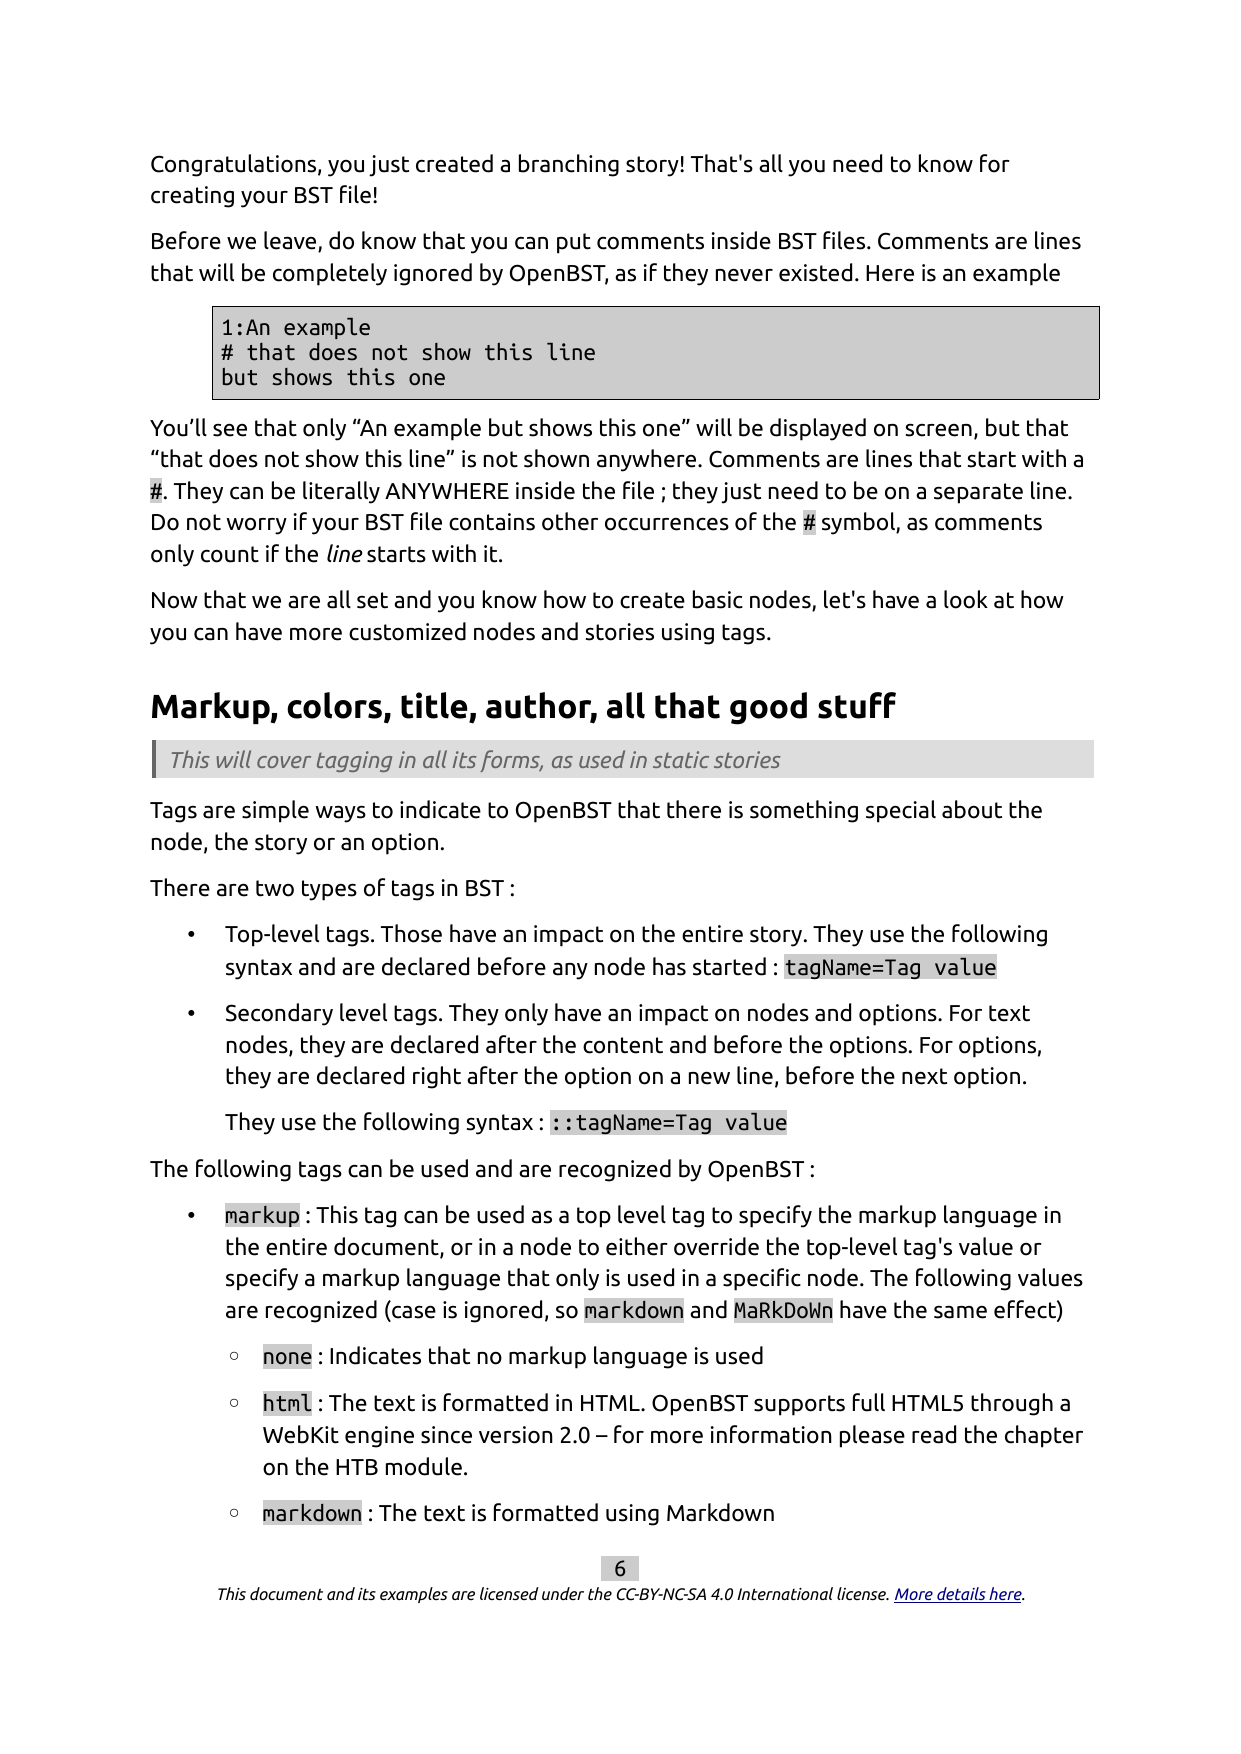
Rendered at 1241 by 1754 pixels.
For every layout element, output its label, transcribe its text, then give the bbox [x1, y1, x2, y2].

list They use the following syntax : ::tagName=Tag value [187, 1109, 1090, 1135]
list markup : This tag can be used as a top level tag to specify the markup language in the entire document, or in a node to either override the top-level tag's value or specify a markup language that only is used in a specific node. The following values are recognized (case is ignored, so markdown and MaRkDoWn have the same effect) [187, 1201, 1090, 1323]
text Before we leave, do know that you can put comments inside BST files. Comments are lines that will be completely ignored by OpenBST, as if they never existed. Here is an example [150, 228, 1090, 286]
text Tags are simple ways to indicate to OpenBST that there is something special about the node, the story or an option. [150, 797, 1090, 855]
text 1:An example [213, 307, 1099, 331]
text You’ll see that only “An example but shows this one” will be displayed on screen, but that “that does not show this line” is not shown anywhere. Comments are lines that start with a #. They can be literally ANYWHERE inside the file ; they just need to be on a separate line. Do not worry if your BST file contains other occurrences of the # symbol, as comments only count if the line starts with it. [150, 414, 1090, 567]
list Secondary level tags. They only have an impact on nodes and options. For text nodes, they are declared after the content and before the options. For options, they are declared right after the option on a new line, before the next option. [187, 999, 1090, 1089]
subtitle Markup, colors, title, author, all that good stuff [150, 687, 1090, 725]
text Now that we are all set and you know how to create basic nodes, let's have a look at how you can have more customized nodes and stories using tags. [150, 586, 1090, 644]
text There are two types of tags in BST : [150, 875, 1090, 901]
text Congratulations, you just created a branching story! That's all you need to know for creating your BST file! [150, 150, 1090, 208]
list html : The text is formatted in HTML. OpenBST supports full HTML5 through a WebKit engine since version 2.0 – for more information please read the chapter on the HTB module. [225, 1389, 1090, 1479]
text but shows this one [213, 356, 1099, 399]
text # that does not show this line [213, 331, 1099, 356]
text The following tags can be used and are recognized by OpenBST : [150, 1155, 1090, 1181]
list none : Indicates that no markup language is used [225, 1342, 1090, 1369]
list markdown : The text is formatted using Markdown [225, 1499, 1090, 1526]
list Top-level tags. Those have an impact on the entire story. They use the following syntax and are declared before any node has started : tagName=Tag value [187, 921, 1090, 979]
text This will cover tagging in all its forms, as used in static stories [156, 740, 1090, 778]
